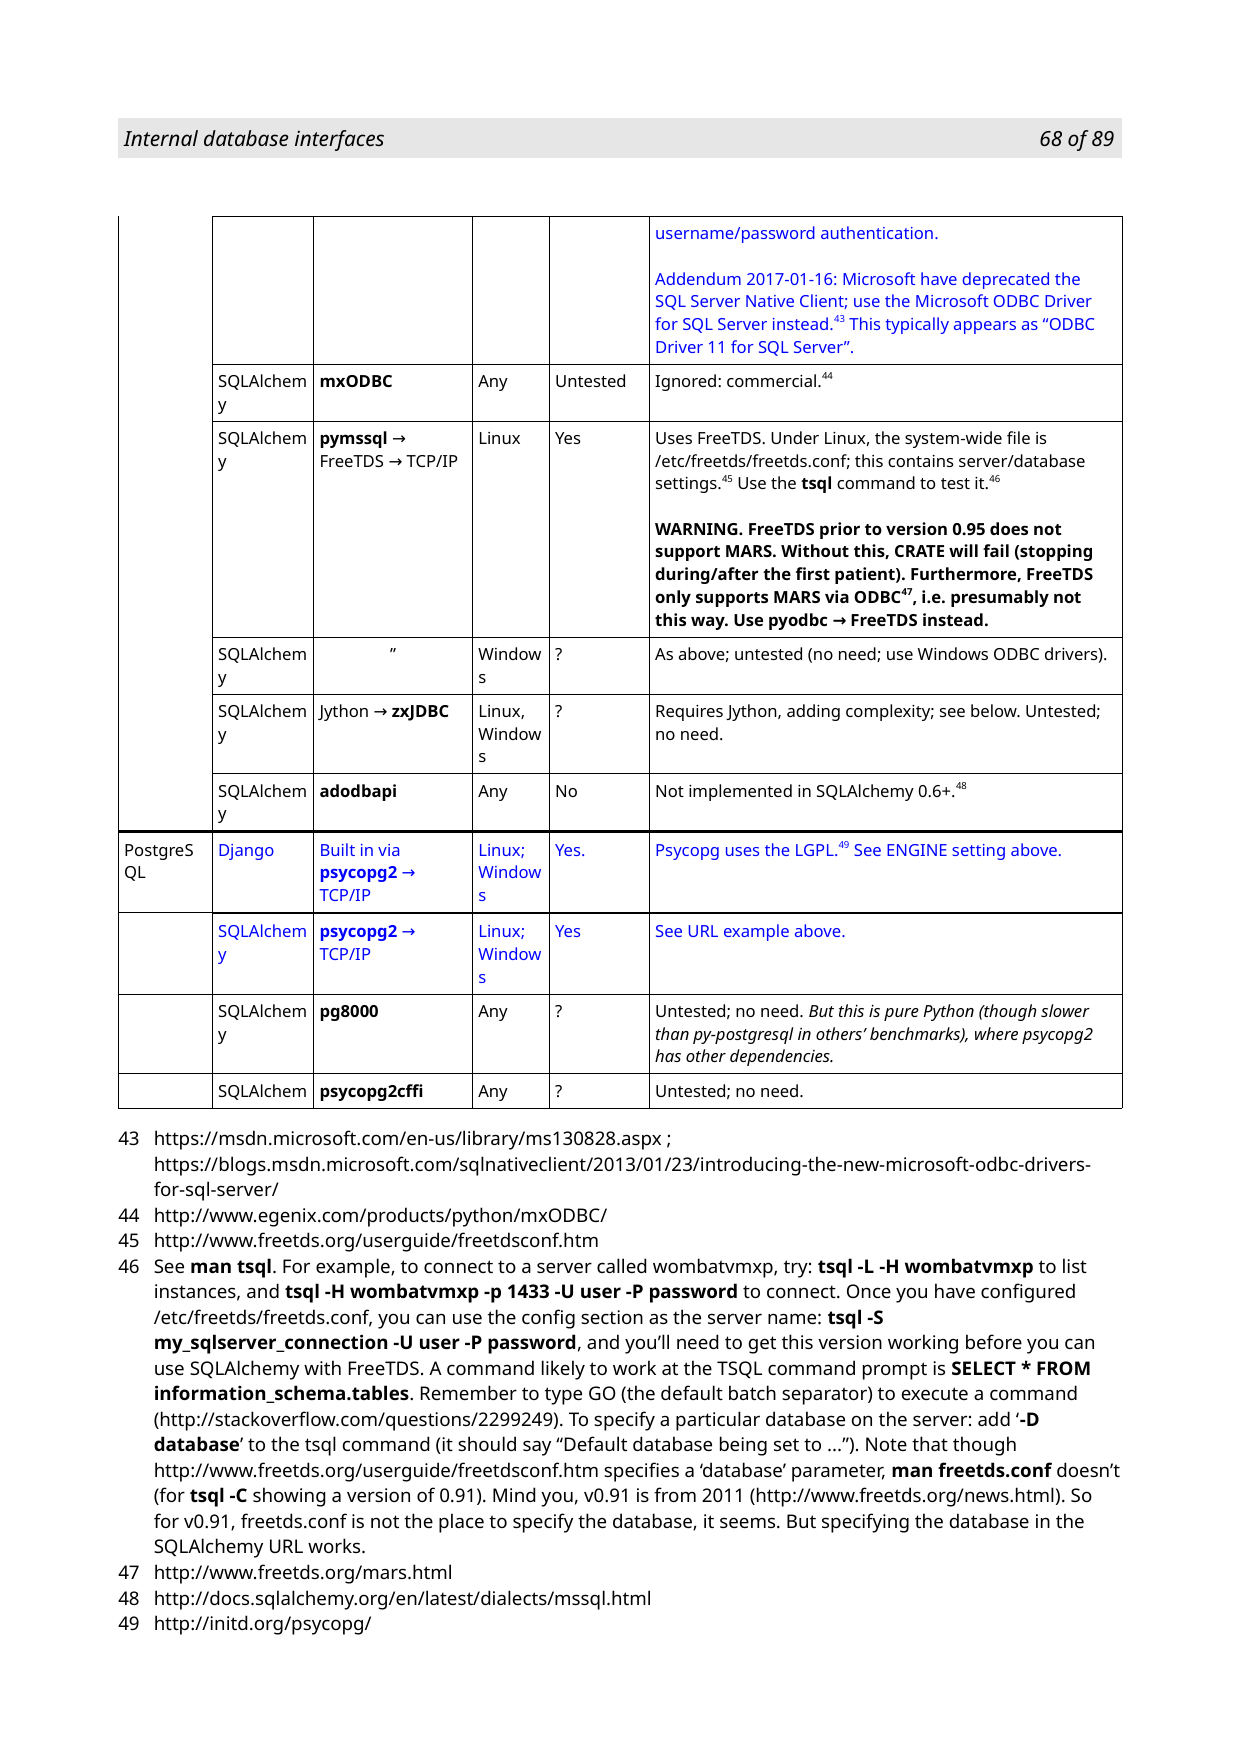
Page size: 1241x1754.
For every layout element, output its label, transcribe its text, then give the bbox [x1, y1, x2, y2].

table_cell Requires Jython, adding complexity; see below. Untested; no need. [650, 695, 1122, 773]
table_cell Linux [473, 422, 549, 637]
table_cell [119, 637, 212, 694]
table_cell SQLAlchem [213, 1074, 313, 1108]
table_cell Jython → zxJDBC [314, 695, 472, 773]
table_cell mxODBC [314, 365, 472, 421]
table_cell Any [473, 1074, 549, 1108]
table_cell pymssql → FreeTDS → TCP/IP [314, 422, 472, 637]
table_cell [473, 217, 549, 364]
table_cell Psycopg uses the LGPL. See ENGINE setting above. [650, 833, 1122, 912]
table_cell As above; untested (no need; use Windows ODBC drivers). [650, 638, 1122, 694]
table_cell ? [550, 1074, 649, 1108]
table_cell SQLAlchemy [213, 422, 313, 637]
table_cell Yes. [550, 833, 649, 912]
table_cell Untested; no need. [650, 1074, 1122, 1108]
table_cell adodbapi [314, 774, 472, 830]
table_cell SQLAlchemy [213, 695, 313, 773]
table_cell Any [473, 774, 549, 830]
table_cell Any [473, 995, 549, 1073]
table_cell [119, 913, 212, 994]
table_cell Linux, Windows [473, 695, 549, 773]
table_cell Django [213, 833, 313, 912]
table_cell ? [550, 995, 649, 1073]
table_cell No [550, 774, 649, 830]
table_cell psycopg2 → TCP/IP [314, 914, 472, 994]
table_cell [119, 694, 212, 773]
table_cell [550, 217, 649, 364]
table_cell Not implemented in SQLAlchemy 0.6+. [650, 774, 1122, 830]
table_cell Windows [473, 638, 549, 694]
table_cell [119, 995, 212, 1073]
table_cell SQLAlchemy [213, 638, 313, 694]
table_cell pg8000 [314, 995, 472, 1073]
table_cell SQLAlchemy [213, 365, 313, 421]
table_cell SQLAlchemy [213, 995, 313, 1073]
table_cell [119, 773, 212, 830]
table_cell [119, 364, 212, 421]
table_cell [119, 216, 212, 364]
table_cell ” [314, 638, 472, 694]
table_cell SQLAlchemy [213, 914, 313, 994]
table_cell Yes [550, 422, 649, 637]
table_cell [213, 217, 313, 364]
table_cell Ignored: commercial. [650, 365, 1122, 421]
table_cell [119, 1074, 212, 1108]
table_cell psycopg2cffi [314, 1074, 472, 1108]
table_cell Untested; no need. But this is pure Python (though slower than py-postgresql in others’ benchmarks), where psycopg2 has other dependencies. [650, 995, 1122, 1073]
table_cell [119, 421, 212, 637]
table_cell Uses FreeTDS. Under Linux, the system-wide file is /etc/freetds/freetds.conf; this contains server/database settings. Use the tsql command to test it. WARNING. FreeTDS prior to version 0.95 does not support MARS. Without this, CRATE will fail (stopping during/after the first patient). Furthermore, FreeTDS only supports MARS via ODBC, i.e. presumably not this way. Use pyodbc → FreeTDS instead. [650, 422, 1122, 637]
table_cell Untested [550, 365, 649, 421]
table_cell SQLAlchemy [213, 774, 313, 830]
table_cell PostgreSQL [119, 833, 212, 912]
table_cell See URL example above. [650, 914, 1122, 994]
table_cell ? [550, 695, 649, 773]
table_cell Yes [550, 914, 649, 994]
table_cell Any [473, 365, 549, 421]
table_cell username/password authentication. Addendum 2017-01-16: Microsoft have deprecated the SQL Server Native Client; use the Microsoft ODBC Driver for SQL Server instead. This typically appears as “ODBC Driver 11 for SQL Server”. [650, 217, 1122, 364]
table_cell Linux; Windows [473, 833, 549, 912]
table_cell Linux; Windows [473, 914, 549, 994]
table_cell ? [550, 638, 649, 694]
table_cell [314, 217, 472, 364]
table_cell Built in via psycopg2 → TCP/IP [314, 833, 472, 912]
